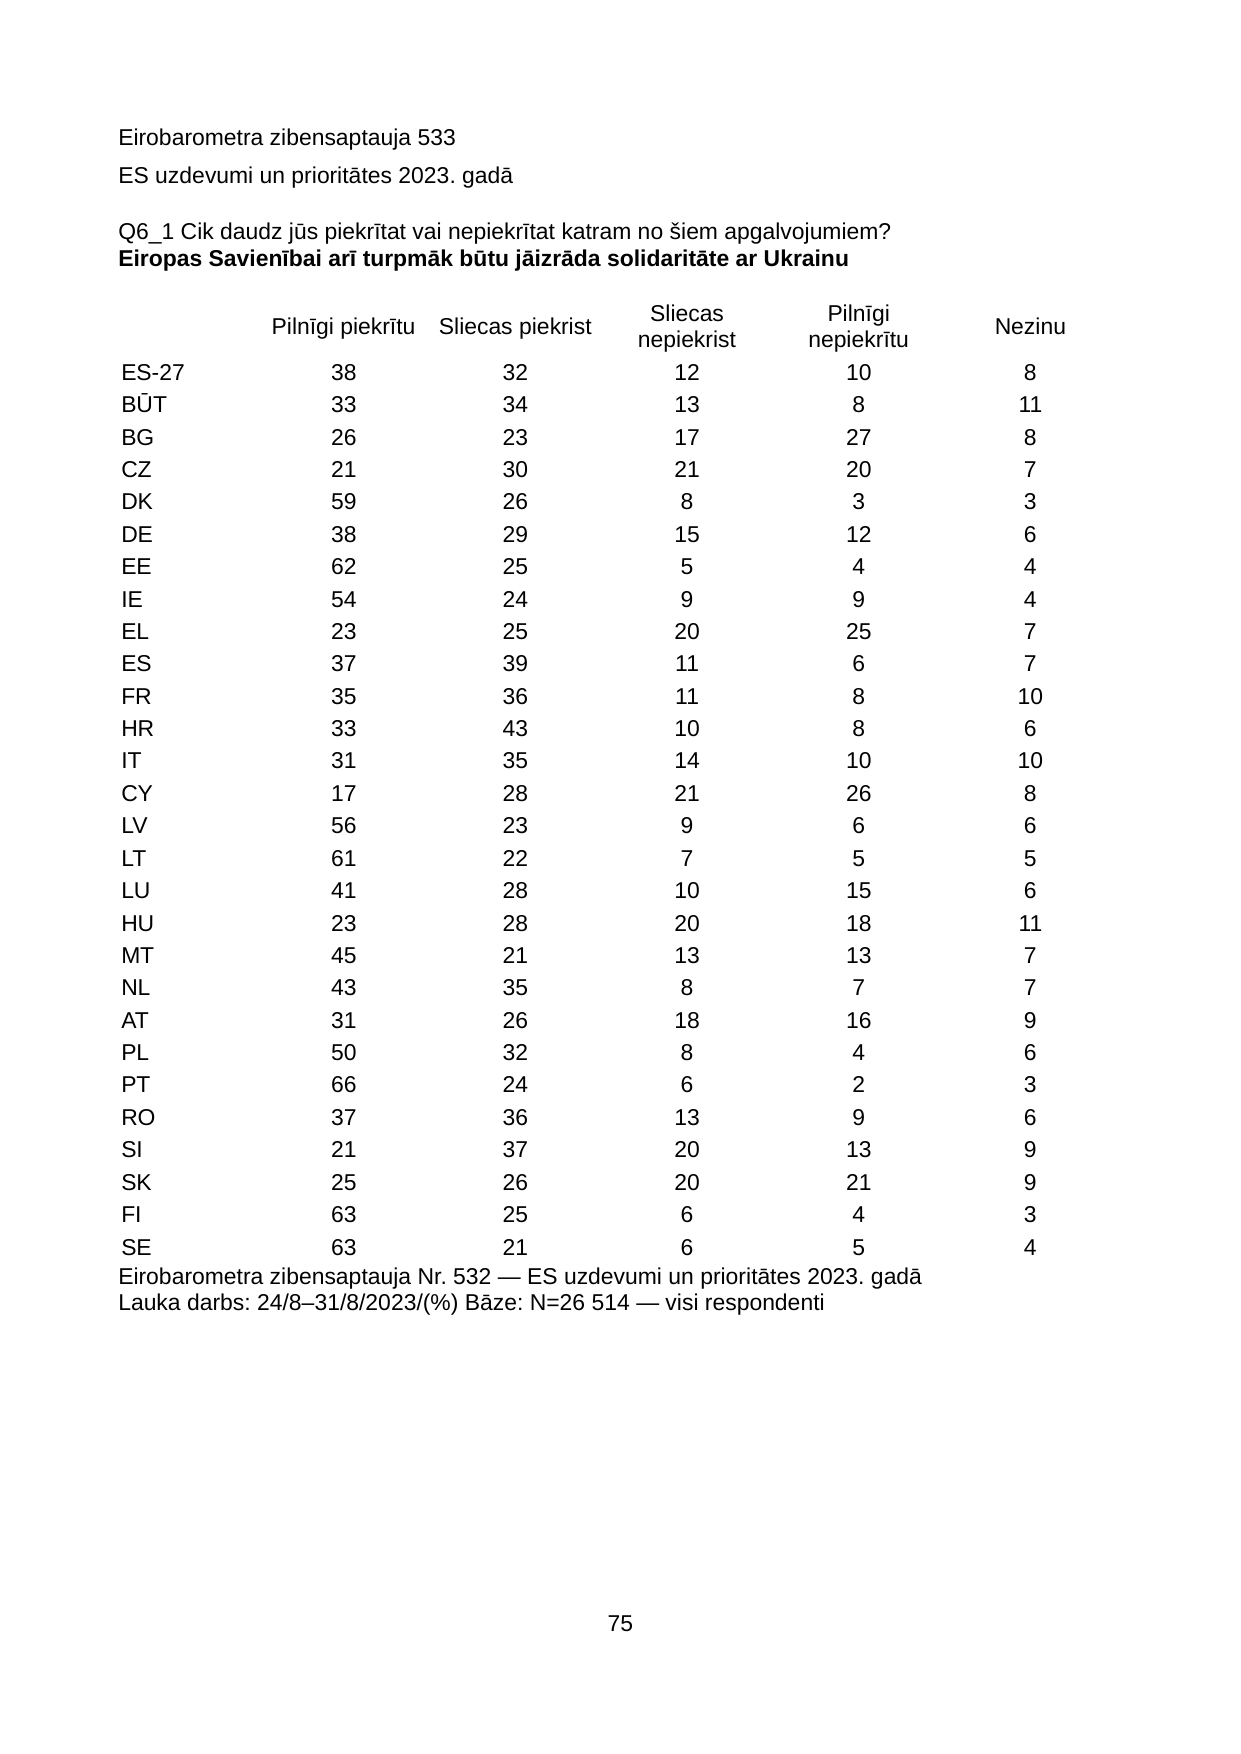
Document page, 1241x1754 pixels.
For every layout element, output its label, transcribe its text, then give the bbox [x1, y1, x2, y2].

table_cell 20 [601, 615, 773, 647]
table_cell 4 [773, 1198, 944, 1230]
table_cell 8 [944, 777, 1116, 809]
table_cell 7 [944, 615, 1116, 647]
table_cell 35 [429, 971, 601, 1004]
table_cell 10 [773, 356, 944, 388]
table_cell 28 [429, 906, 601, 939]
table_cell 9 [773, 1101, 944, 1133]
table_cell 6 [944, 518, 1116, 550]
table_cell 62 [258, 550, 429, 582]
table_cell 25 [429, 1198, 601, 1230]
table_cell 5 [773, 842, 944, 874]
table_cell 13 [601, 939, 773, 971]
table_cell 26 [258, 421, 429, 453]
table_cell FI [118, 1198, 258, 1230]
table_header Pilnīgi nepiekrītu [773, 297, 944, 356]
table_cell LU [118, 874, 258, 906]
table_cell 25 [429, 550, 601, 582]
table_cell 6 [601, 1198, 773, 1230]
table_cell 6 [944, 1036, 1116, 1068]
table_cell 21 [601, 453, 773, 485]
table_cell 6 [944, 712, 1116, 744]
table_cell 59 [258, 485, 429, 518]
table_cell ES [118, 647, 258, 680]
table_cell 10 [773, 745, 944, 777]
table_cell 10 [601, 874, 773, 906]
table_cell 7 [944, 647, 1116, 680]
table_cell CY [118, 777, 258, 809]
table_cell 6 [601, 1069, 773, 1101]
table_cell 63 [258, 1198, 429, 1230]
table_cell 23 [258, 906, 429, 939]
table_cell 5 [944, 842, 1116, 874]
table_cell 13 [773, 939, 944, 971]
table_cell 7 [773, 971, 944, 1004]
table_cell 18 [601, 1004, 773, 1036]
table_cell 21 [429, 1230, 601, 1263]
table_cell 4 [944, 583, 1116, 615]
table_cell 20 [773, 453, 944, 485]
table_cell 8 [773, 712, 944, 744]
table_cell HU [118, 906, 258, 939]
table_cell LT [118, 842, 258, 874]
table_cell 35 [429, 745, 601, 777]
table_cell 31 [258, 1004, 429, 1036]
table_cell 23 [258, 615, 429, 647]
table_cell 36 [429, 680, 601, 712]
table_cell 6 [773, 809, 944, 842]
table_header Sliecas piekrist [429, 297, 601, 356]
table_cell 25 [429, 615, 601, 647]
table_cell 26 [429, 1166, 601, 1198]
table_cell 66 [258, 1069, 429, 1101]
table_cell 22 [429, 842, 601, 874]
table_cell 8 [601, 485, 773, 518]
table_cell RO [118, 1101, 258, 1133]
table_cell 8 [601, 971, 773, 1004]
table_cell 37 [258, 647, 429, 680]
table_cell 8 [773, 388, 944, 421]
table_cell 13 [773, 1133, 944, 1166]
table_cell 7 [944, 939, 1116, 971]
table_cell 43 [258, 971, 429, 1004]
table_cell 27 [773, 421, 944, 453]
table_cell 14 [601, 745, 773, 777]
table_cell 30 [429, 453, 601, 485]
table_cell 8 [601, 1036, 773, 1068]
table_cell DE [118, 518, 258, 550]
table_cell 10 [944, 680, 1116, 712]
table_cell BG [118, 421, 258, 453]
table_cell 26 [429, 1004, 601, 1036]
table_cell 15 [601, 518, 773, 550]
table_cell DK [118, 485, 258, 518]
table_header Sliecas nepiekrist [601, 297, 773, 356]
table_cell 23 [429, 421, 601, 453]
table_cell 34 [429, 388, 601, 421]
table_cell NL [118, 971, 258, 1004]
table_cell 3 [944, 1069, 1116, 1101]
table_cell 6 [601, 1230, 773, 1263]
table_cell 6 [944, 1101, 1116, 1133]
table_cell 28 [429, 874, 601, 906]
table_cell 9 [601, 583, 773, 615]
table_cell 26 [773, 777, 944, 809]
table_header [118, 297, 258, 356]
text Q6_1 Cik daudz jūs piekrītat vai nepiekrītat katram no šiem apgalvojumiem? [118, 218, 1122, 244]
text Lauka darbs: 24/8–31/8/2023/(%) Bāze: N=26 514 — visi respondenti [118, 1289, 1122, 1316]
table_cell 12 [773, 518, 944, 550]
table_cell HR [118, 712, 258, 744]
table_cell 5 [773, 1230, 944, 1263]
table_cell 29 [429, 518, 601, 550]
table_cell 38 [258, 356, 429, 388]
table_cell 20 [601, 1133, 773, 1166]
table_cell BŪT [118, 388, 258, 421]
text Eiropas Savienībai arī turpmāk būtu jāizrāda solidaritāte ar Ukrainu [118, 244, 1122, 271]
table_cell 7 [944, 971, 1116, 1004]
table_cell 4 [773, 550, 944, 582]
table_cell EE [118, 550, 258, 582]
table_cell 37 [258, 1101, 429, 1133]
table_cell 20 [601, 906, 773, 939]
table_cell LV [118, 809, 258, 842]
table_cell 3 [944, 485, 1116, 518]
table_cell 26 [429, 485, 601, 518]
table_cell 23 [429, 809, 601, 842]
table_cell SK [118, 1166, 258, 1198]
table_cell 9 [944, 1004, 1116, 1036]
table_cell 11 [601, 680, 773, 712]
table_cell 3 [773, 485, 944, 518]
table_cell 32 [429, 1036, 601, 1068]
table_cell 8 [944, 421, 1116, 453]
text Eirobarometra zibensaptauja Nr. 532 — ES uzdevumi un prioritātes 2023. gadā [118, 1263, 1122, 1289]
table_cell 4 [944, 550, 1116, 582]
table_cell 21 [773, 1166, 944, 1198]
table_cell 50 [258, 1036, 429, 1068]
table_cell 8 [773, 680, 944, 712]
table_cell 37 [429, 1133, 601, 1166]
table_cell 41 [258, 874, 429, 906]
table_cell ES-27 [118, 356, 258, 388]
table_cell 2 [773, 1069, 944, 1101]
table_cell MT [118, 939, 258, 971]
table_cell IT [118, 745, 258, 777]
table_cell 43 [429, 712, 601, 744]
table_cell 10 [601, 712, 773, 744]
table_cell 21 [429, 939, 601, 971]
table_cell 11 [944, 906, 1116, 939]
table_header Nezinu [944, 297, 1116, 356]
table_header Pilnīgi piekrītu [258, 297, 429, 356]
table_cell 4 [944, 1230, 1116, 1263]
table_cell 6 [773, 647, 944, 680]
table_cell 17 [258, 777, 429, 809]
table_cell EL [118, 615, 258, 647]
table_cell 21 [258, 453, 429, 485]
table_cell 61 [258, 842, 429, 874]
table_cell 11 [944, 388, 1116, 421]
table_cell 17 [601, 421, 773, 453]
table_cell 21 [601, 777, 773, 809]
table_cell CZ [118, 453, 258, 485]
table_cell AT [118, 1004, 258, 1036]
table_cell 56 [258, 809, 429, 842]
table_cell IE [118, 583, 258, 615]
table_cell 33 [258, 388, 429, 421]
table_cell 25 [258, 1166, 429, 1198]
table_cell 16 [773, 1004, 944, 1036]
table_cell 54 [258, 583, 429, 615]
table_cell 3 [944, 1198, 1116, 1230]
table_cell 9 [944, 1133, 1116, 1166]
table_cell 5 [601, 550, 773, 582]
table_cell 8 [944, 356, 1116, 388]
table_cell 4 [773, 1036, 944, 1068]
table_cell 9 [601, 809, 773, 842]
table_cell 33 [258, 712, 429, 744]
table_cell 10 [944, 745, 1116, 777]
table_cell 6 [944, 809, 1116, 842]
table_cell 28 [429, 777, 601, 809]
table_cell 9 [773, 583, 944, 615]
table_cell PL [118, 1036, 258, 1068]
table_cell 39 [429, 647, 601, 680]
table_cell 7 [601, 842, 773, 874]
table_cell 9 [944, 1166, 1116, 1198]
table_cell 24 [429, 1069, 601, 1101]
table_cell 7 [944, 453, 1116, 485]
table_cell SI [118, 1133, 258, 1166]
table_cell 18 [773, 906, 944, 939]
table_cell 63 [258, 1230, 429, 1263]
table_cell 31 [258, 745, 429, 777]
table_cell 12 [601, 356, 773, 388]
table_cell 25 [773, 615, 944, 647]
table_cell 38 [258, 518, 429, 550]
table_cell 13 [601, 388, 773, 421]
table_cell 15 [773, 874, 944, 906]
table_cell 11 [601, 647, 773, 680]
table_cell SE [118, 1230, 258, 1263]
table_cell PT [118, 1069, 258, 1101]
table_cell 6 [944, 874, 1116, 906]
table_cell 36 [429, 1101, 601, 1133]
table_cell 32 [429, 356, 601, 388]
table_cell 24 [429, 583, 601, 615]
table_cell 20 [601, 1166, 773, 1198]
table_cell 45 [258, 939, 429, 971]
table_cell 35 [258, 680, 429, 712]
table_cell FR [118, 680, 258, 712]
table_cell 21 [258, 1133, 429, 1166]
table_cell 13 [601, 1101, 773, 1133]
